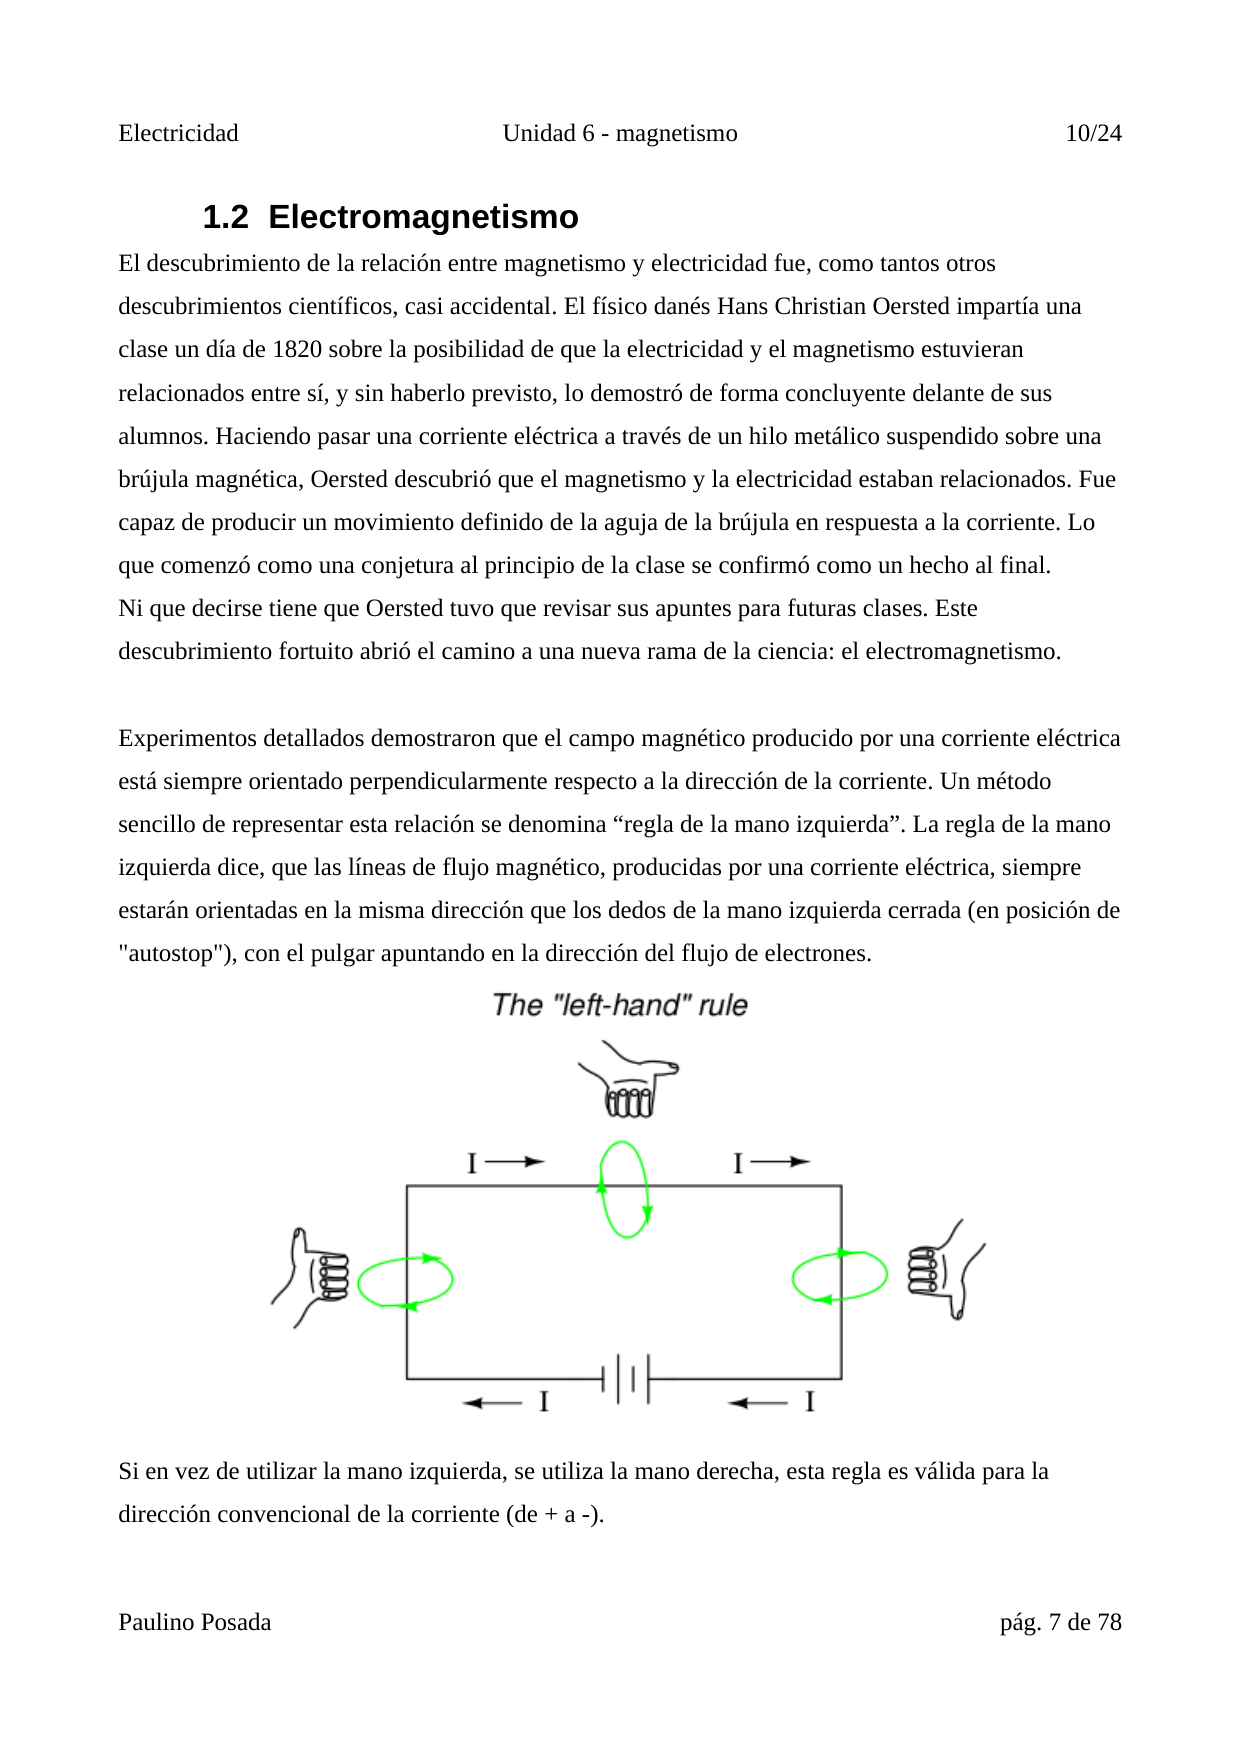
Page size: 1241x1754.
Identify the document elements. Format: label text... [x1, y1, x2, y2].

text Experimentos detallados demostraron que el campo magnético producido por una corriente eléctrica está siempre orientado perpendicularmente respecto a la dirección de la corriente. Un método sencillo de representar esta relación se denomina “regla de la mano izquierda”. La regla de la mano izquierda dice, que las líneas de flujo magnético, producidas por una corriente eléctrica, siempre estarán orientadas en la misma dirección que los dedos de la mano izquierda cerrada (en posición de "autostop"), con el pulgar apuntando en la dirección del flujo de electrones. [118, 723, 1122, 967]
subtitle Electromagnetismo [193, 197, 1122, 236]
text Si en vez de utilizar la mano izquierda, se utiliza la mano derecha, esta regla es válida para la dirección convencional de la corriente (de + a -). [118, 1456, 1122, 1528]
picture [228, 981, 1012, 1421]
text El descubrimiento de la relación entre magnetismo y electricidad fue, como tantos otros descubrimientos científicos, casi accidental. El físico danés Hans Christian Oersted impartía una clase un día de 1820 sobre la posibilidad de que la electricidad y el magnetismo estuvieran relacionados entre sí, y sin haberlo previsto, lo demostró de forma concluyente delante de sus alumnos. Haciendo pasar una corriente eléctrica a través de un hilo metálico suspendido sobre una brújula magnética, Oersted descubrió que el magnetismo y la electricidad estaban relacionados. Fue capaz de producir un movimiento definido de la aguja de la brújula en respuesta a la corriente. Lo que comenzó como una conjetura al principio de la clase se confirmó como un hecho al final. [118, 248, 1122, 579]
text Ni que decirse tiene que Oersted tuvo que revisar sus apuntes para futuras clases. Este descubrimiento fortuito abrió el camino a una nueva rama de la ciencia: el electromagnetismo. [118, 593, 1122, 665]
